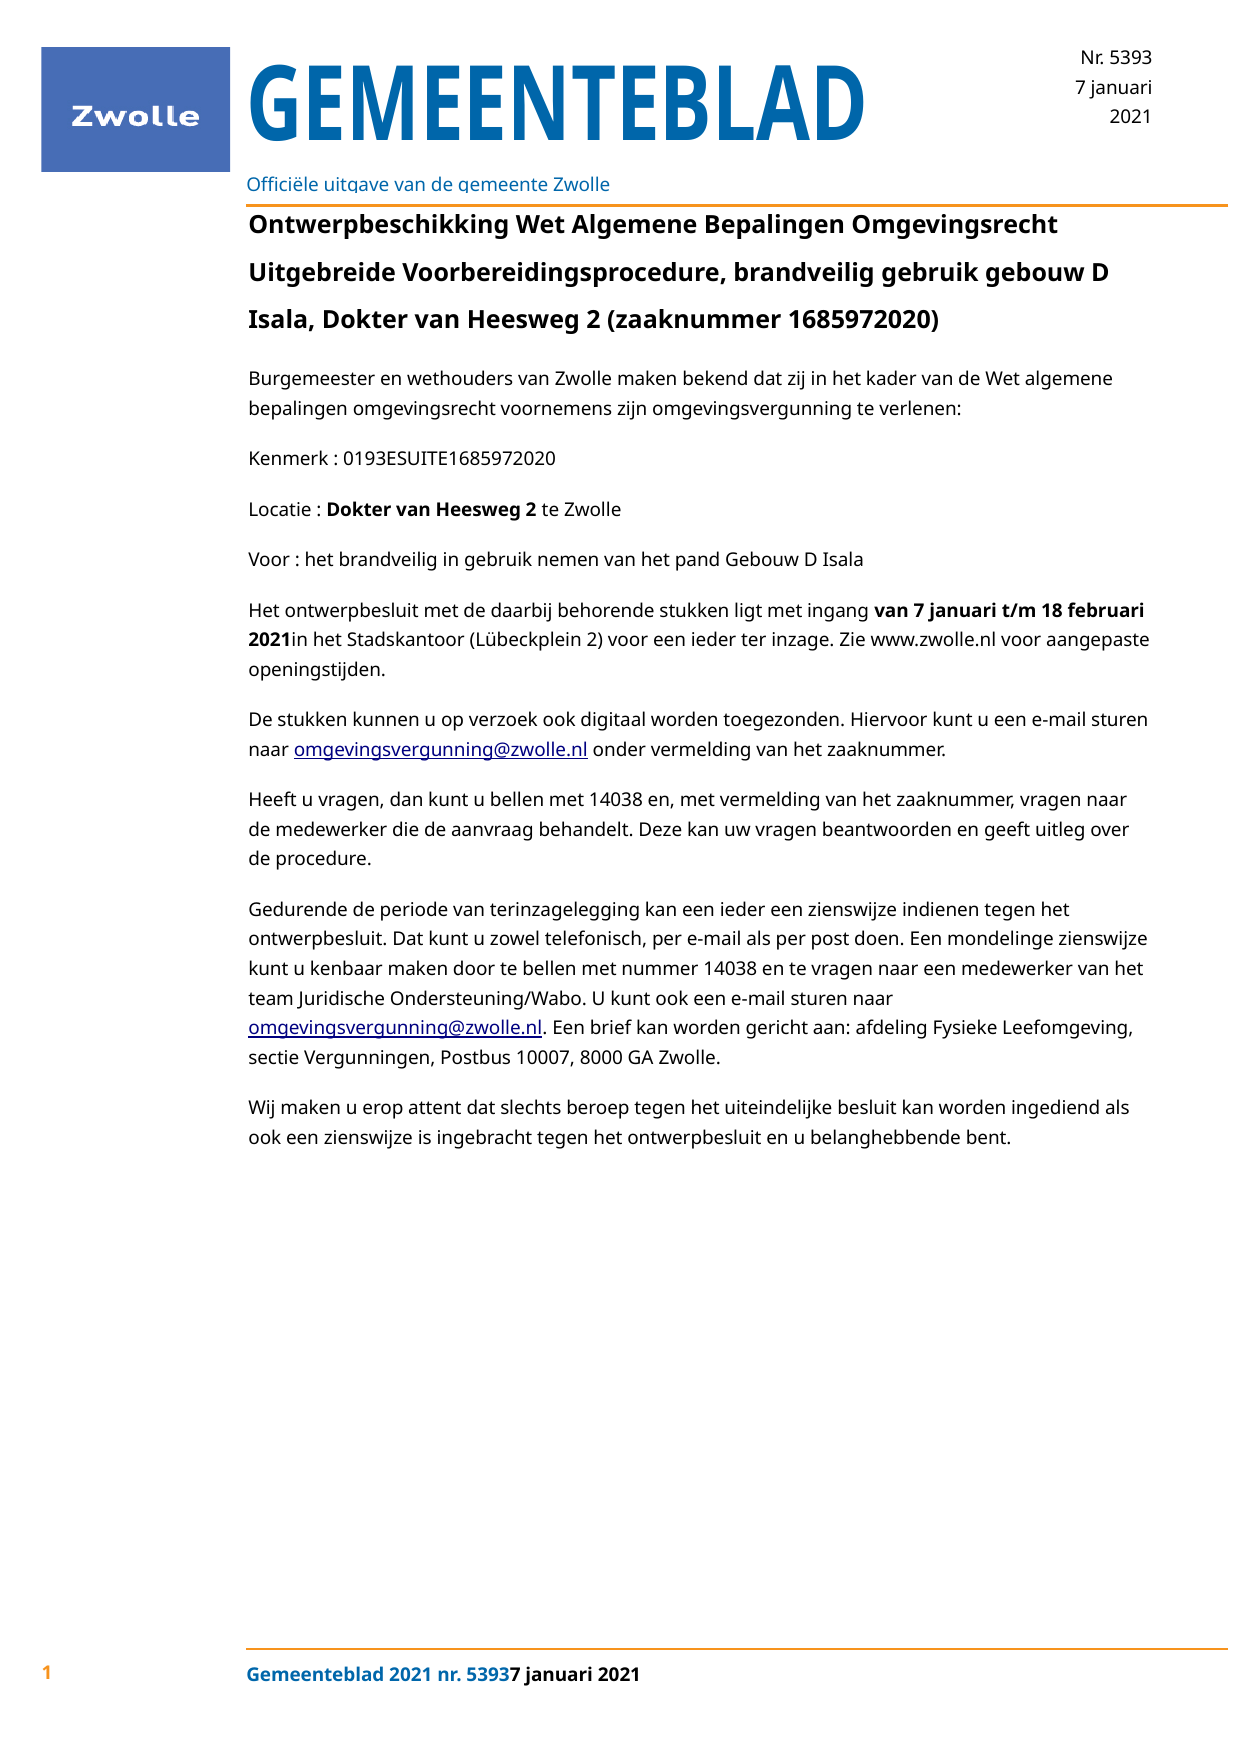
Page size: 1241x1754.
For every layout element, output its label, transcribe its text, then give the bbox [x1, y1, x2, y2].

text Kenmerk : 0193ESUITE1685972020 [248, 446, 1152, 471]
text Het ontwerpbesluit met de daarbij behorende stukken ligt met ingang van 7 januari t/m 18 februari 2021in het Stadskantoor (Lübeckplein 2) voor een ieder ter inzage. Zie www.zwolle.nl voor aangepaste openingstijden. [248, 597, 1152, 682]
text Wij maken u erop attent dat slechts beroep tegen het uiteindelijke besluit kan worden ingediend als ook een zienswijze is ingebracht tegen het ontwerpbesluit en u belanghebbende bent. [248, 1094, 1152, 1149]
text Voor : het brandveilig in gebruik nemen van het pand Gebouw D Isala [248, 546, 1152, 572]
text Ontwerpbeschikking Wet Algemene Bepalingen Omgevingsrecht Uitgebreide Voorbereidingsprocedure, brandveilig gebruik gebouw D Isala, Dokter van Heesweg 2 (zaaknummer 1685972020) [248, 207, 1152, 336]
text Gedurende de periode van terinzagelegging kan een ieder een zienswijze indienen tegen het ontwerpbesluit. Dat kunt u zowel telefonisch, per e-mail als per post doen. Een mondelinge zienswijze kunt u kenbaar maken door te bellen met nummer 14038 en te vragen naar een medewerker van het team Juridische Ondersteuning/Wabo. U kunt ook een e-mail sturen naar omgevingsvergunning@zwolle.nl. Een brief kan worden gericht aan: afdeling Fysieke Leefomgeving, sectie Vergunningen, Postbus 10007, 8000 GA Zwolle. [248, 896, 1152, 1069]
text Heeft u vragen, dan kunt u bellen met 14038 en, met vermelding van het zaaknummer, vragen naar de medewerker die de aanvraag behandelt. Deze kan uw vragen beantwoorden en geeft uitleg over de procedure. [248, 786, 1152, 871]
text Burgemeester en wethouders van Zwolle maken bekend dat zij in het kader van de Wet algemene bepalingen omgevingsrecht voornemens zijn omgevingsvergunning te verlenen: [248, 366, 1152, 421]
text De stukken kunnen u op verzoek ook digitaal worden toegezonden. Hiervoor kunt u een e-mail sturen naar omgevingsvergunning@zwolle.nl onder vermelding van het zaaknummer. [248, 706, 1152, 762]
picture [41, 47, 231, 172]
text Locatie : Dokter van Heesweg 2 te Zwolle [248, 496, 1152, 522]
